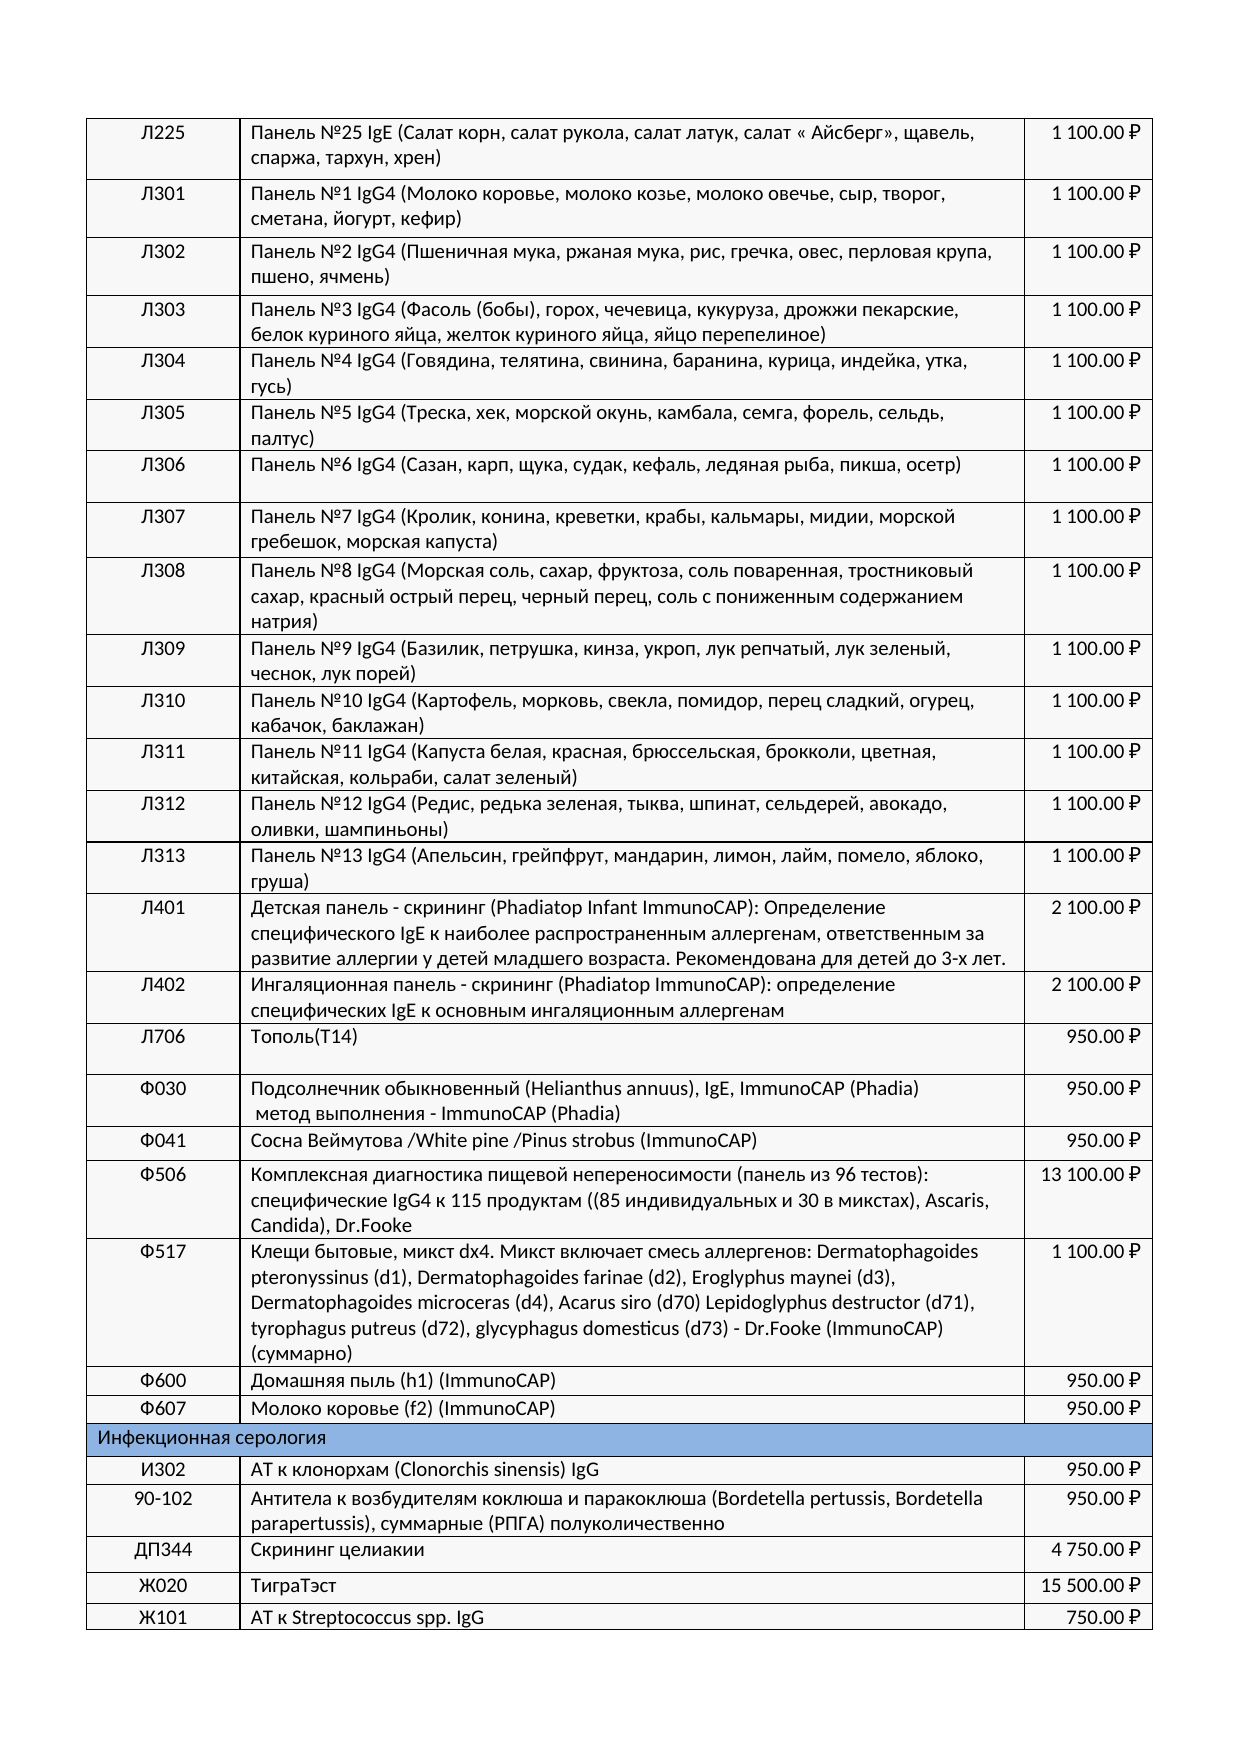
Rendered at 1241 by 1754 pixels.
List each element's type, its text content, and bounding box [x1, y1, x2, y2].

table_cell Л401 [87, 894, 239, 971]
table_cell Панель №3 IgG4 (Фасоль (бобы), горох, чечевица, кукуруза, дрожжи пекарские, белок куриного яйца, желток куриного яйца, яйцо перепелиное) [241, 296, 1024, 347]
table_cell [1153, 1423, 1240, 1456]
table_cell 1 100.00 ₽ [1025, 238, 1152, 295]
table_cell [1153, 450, 1240, 502]
table_cell Л225 [87, 119, 239, 179]
table_cell Л301 [87, 180, 239, 237]
table_cell [1153, 399, 1240, 450]
table_cell Ф041 [87, 1127, 239, 1160]
table_cell Панель №9 IgG4 (Базилик, петрушка, кинза, укроп, лук репчатый, лук зеленый, чеснок, лук порей) [241, 635, 1024, 686]
table_cell Л308 [87, 558, 239, 634]
table_cell Л312 [87, 791, 239, 841]
table_cell АТ к Streptococcus spp. IgG [241, 1604, 1024, 1629]
table_cell [1153, 1366, 1240, 1394]
table_cell Панель №25 IgE (Салат корн, салат рукола, салат латук, салат « Айсберг», щавель, спаржа, тархун, хрен) [241, 119, 1024, 179]
table_cell 1 100.00 ₽ [1025, 687, 1152, 738]
table_cell Подсолнечник обыкновенный (Helianthus annuus), IgE, ImmunoCAP (Phadia) метод выполнения - ImmunoCAP (Phadia) [241, 1075, 1024, 1126]
table_cell Л311 [87, 739, 239, 789]
table_cell Сосна Веймутова /White pine /Pinus strobus (ImmunoCAP) [241, 1127, 1024, 1160]
table_cell Домашняя пыль (h1) (ImmunoCAP) [241, 1367, 1024, 1394]
table_cell Л706 [87, 1024, 239, 1074]
table_cell [1153, 1603, 1240, 1629]
table_cell 2 100.00 ₽ [1025, 972, 1152, 1022]
table_cell Ф517 [87, 1239, 239, 1366]
table_cell [1153, 738, 1240, 789]
table_cell [1153, 118, 1240, 179]
table_cell Л306 [87, 451, 239, 502]
table_cell Ингаляционная панель - скрининг (Phadiatop ImmunoCAP): определение специфических IgE к основным ингаляционным аллергенам [241, 972, 1024, 1022]
table_cell [1153, 295, 1240, 347]
table_cell [1153, 1484, 1240, 1536]
table_cell Инфекционная серология [87, 1424, 1152, 1456]
table_cell 1 100.00 ₽ [1025, 180, 1152, 237]
table_cell ТиграТэст [241, 1573, 1024, 1603]
table_cell [1153, 971, 1240, 1022]
table_cell [1153, 1238, 1240, 1366]
table_cell Ф607 [87, 1396, 239, 1423]
table_cell Ж101 [87, 1604, 239, 1629]
table_cell Антитела к возбудителям коклюша и паракоклюша (Bordetella pertussis, Bordetella parapertussis), суммарные (РПГА) полуколичественно [241, 1485, 1024, 1536]
table_cell Панель №5 IgG4 (Треска, хек, морской окунь, камбала, семга, форель, сельдь, палтус) [241, 400, 1024, 450]
table_cell 950.00 ₽ [1025, 1075, 1152, 1126]
table_cell 1 100.00 ₽ [1025, 791, 1152, 841]
table_cell Ф600 [87, 1367, 239, 1394]
table_cell [1153, 1074, 1240, 1126]
table_cell Панель №1 IgG4 (Молоко коровье, молоко козье, молоко овечье, сыр, творог, сметана, йогурт, кефир) [241, 180, 1024, 237]
table_cell Ф506 [87, 1161, 239, 1238]
table_cell 950.00 ₽ [1025, 1127, 1152, 1160]
table_cell [1153, 1160, 1240, 1238]
table_cell [1153, 1126, 1240, 1160]
table_cell Л307 [87, 503, 239, 557]
table_cell И302 [87, 1457, 239, 1484]
table_cell [1153, 893, 1240, 971]
table_cell АТ к клонорхам (Clonorchis sinensis) IgG [241, 1457, 1024, 1484]
table_cell [1153, 237, 1240, 295]
table_cell 1 100.00 ₽ [1025, 635, 1152, 686]
table_cell Л402 [87, 972, 239, 1022]
table_cell 950.00 ₽ [1025, 1485, 1152, 1536]
table_cell Тополь(Т14) [241, 1024, 1024, 1074]
table_cell Панель №2 IgG4 (Пшеничная мука, ржаная мука, рис, гречка, овес, перловая крупа, пшено, ячмень) [241, 238, 1024, 295]
table_cell Л304 [87, 348, 239, 398]
table_cell Ф030 [87, 1075, 239, 1126]
table_cell 1 100.00 ₽ [1025, 400, 1152, 450]
table_cell 1 100.00 ₽ [1025, 1239, 1152, 1366]
table_cell 2 100.00 ₽ [1025, 894, 1152, 971]
table_cell [1153, 557, 1240, 634]
table_cell 90-102 [87, 1485, 239, 1536]
table_cell 950.00 ₽ [1025, 1367, 1152, 1394]
table_cell Л309 [87, 635, 239, 686]
table_cell Детская панель - скрининг (Phadiatop Infant ImmunoCAP): Определение специфического IgE к наиболее распространенным аллергенам, ответственным за развитие аллергии у детей младшего возраста. Рекомендована для детей до 3-х лет. [241, 894, 1024, 971]
table_cell 13 100.00 ₽ [1025, 1161, 1152, 1238]
table_cell 1 100.00 ₽ [1025, 843, 1152, 893]
table_cell [1153, 841, 1240, 893]
table_cell Л310 [87, 687, 239, 738]
table_cell Л303 [87, 296, 239, 347]
table_cell [1153, 1572, 1240, 1603]
table_cell 1 100.00 ₽ [1025, 348, 1152, 398]
table_cell Молоко коровье (f2) (ImmunoCAP) [241, 1396, 1024, 1423]
table_cell 1 100.00 ₽ [1025, 558, 1152, 634]
table_cell 950.00 ₽ [1025, 1457, 1152, 1484]
table_cell [1153, 634, 1240, 686]
table_cell 1 100.00 ₽ [1025, 451, 1152, 502]
table_cell Л305 [87, 400, 239, 450]
table_cell 15 500.00 ₽ [1025, 1573, 1152, 1603]
table_cell Комплексная диагностика пищевой непереносимости (панель из 96 тестов): специфические IgG4 к 115 продуктам ((85 индивидуальных и 30 в микстах), Ascaris, Candida), Dr.Fooke [241, 1161, 1024, 1238]
table_cell Л313 [87, 843, 239, 893]
table_cell [1153, 1456, 1240, 1484]
table_cell Ж020 [87, 1573, 239, 1603]
table_cell 4 750.00 ₽ [1025, 1537, 1152, 1572]
table_cell [1153, 502, 1240, 557]
table_cell [1153, 1536, 1240, 1572]
table_cell [1153, 179, 1240, 237]
table_cell 1 100.00 ₽ [1025, 503, 1152, 557]
table_cell Панель №7 IgG4 (Кролик, конина, креветки, крабы, кальмары, мидии, морской гребешок, морская капуста) [241, 503, 1024, 557]
table_cell Панель №6 IgG4 (Сазан, карп, щука, судак, кефаль, ледяная рыба, пикша, осетр) [241, 451, 1024, 502]
table_cell 1 100.00 ₽ [1025, 119, 1152, 179]
table_cell Панель №10 IgG4 (Картофель, морковь, свекла, помидор, перец сладкий, огурец, кабачок, баклажан) [241, 687, 1024, 738]
table_cell ДП344 [87, 1537, 239, 1572]
table_cell Панель №8 IgG4 (Морская соль, сахар, фруктоза, соль поваренная, тростниковый сахар, красный острый перец, черный перец, соль с пониженным содержанием натрия) [241, 558, 1024, 634]
table_cell Панель №13 IgG4 (Апельсин, грейпфрут, мандарин, лимон, лайм, помело, яблоко, груша) [241, 843, 1024, 893]
table_cell 950.00 ₽ [1025, 1024, 1152, 1074]
table_cell Клещи бытовые, микст dx4. Микст включает смесь аллергенов: Dermatophagoides pteronyssinus (d1), Dermatophagoides farinae (d2), Eroglyphus maynei (d3), Dermatophagoides microceras (d4), Acarus siro (d70) Lepidoglyphus destructor (d71), tyrophagus putreus (d72), glycyphagus domesticus (d73) - Dr.Fooke (ImmunoCAP) (суммарно) [241, 1239, 1024, 1366]
table_cell 1 100.00 ₽ [1025, 739, 1152, 789]
table_cell Панель №11 IgG4 (Капуста белая, красная, брюссельская, брокколи, цветная, китайская, кольраби, салат зеленый) [241, 739, 1024, 789]
table_cell [1153, 790, 1240, 841]
table_cell Панель №4 IgG4 (Говядина, телятина, свинина, баранина, курица, индейка, утка, гусь) [241, 348, 1024, 398]
table_cell [1153, 686, 1240, 738]
table_cell 750.00 ₽ [1025, 1604, 1152, 1629]
table_cell [1153, 347, 1240, 398]
table_cell 950.00 ₽ [1025, 1396, 1152, 1423]
table_cell 1 100.00 ₽ [1025, 296, 1152, 347]
table_cell Панель №12 IgG4 (Редис, редька зеленая, тыква, шпинат, сельдерей, авокадо, оливки, шампиньоны) [241, 791, 1024, 841]
table_cell [1153, 1023, 1240, 1074]
table_cell Л302 [87, 238, 239, 295]
table_cell Скрининг целиакии [241, 1537, 1024, 1572]
table_cell [1153, 1395, 1240, 1423]
